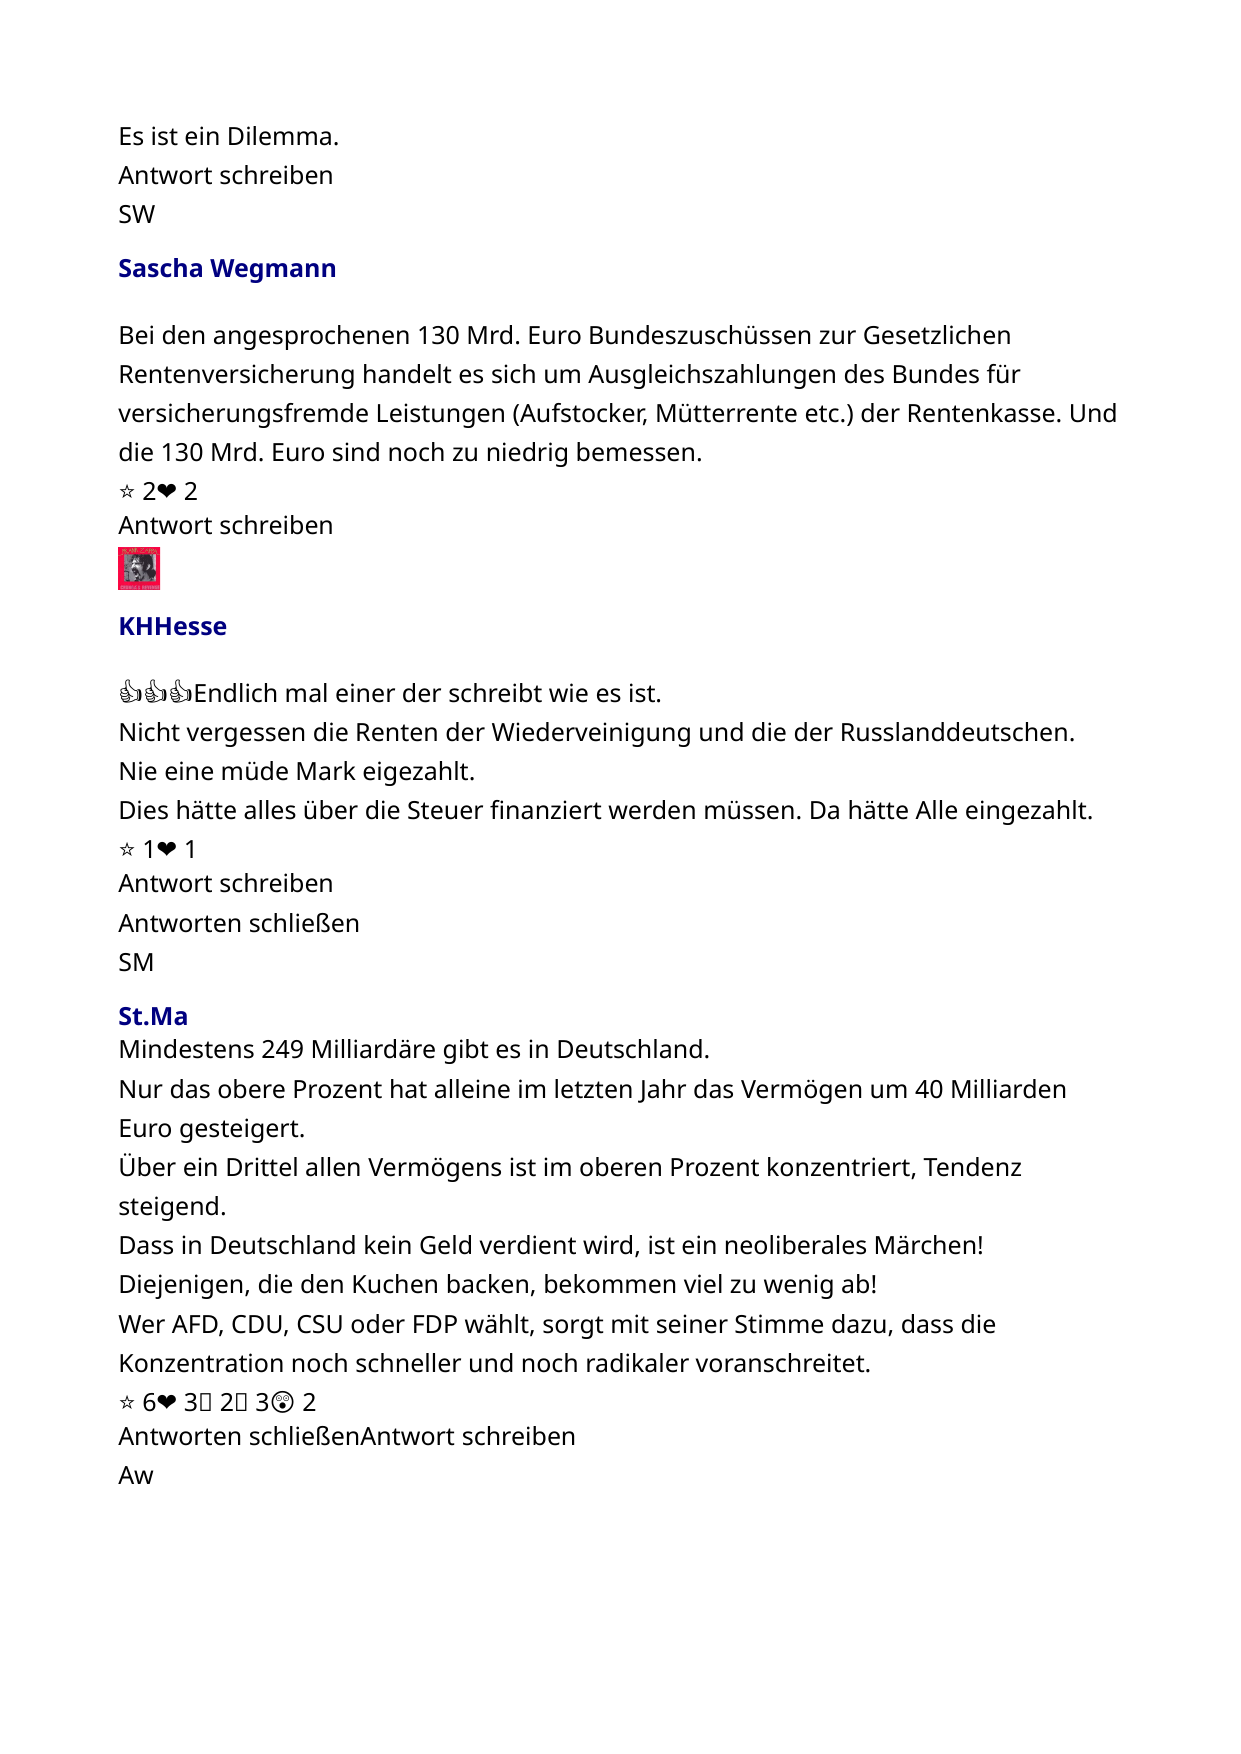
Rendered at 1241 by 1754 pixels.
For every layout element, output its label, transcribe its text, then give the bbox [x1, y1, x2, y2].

text Dies hätte alles über die Steuer finanziert werden müssen. Da hätte Alle eingezahlt. [118, 793, 1122, 827]
text Dass in Deutschland kein Geld verdient wird, ist ein neoliberales Märchen! [118, 1228, 1122, 1262]
text Es ist ein Dilemma. [118, 118, 1122, 152]
text SM [118, 944, 1122, 978]
text Diejenigen, die den Kuchen backen, bekommen viel zu wenig ab! [118, 1267, 1122, 1301]
text Mindestens 249 Milliardäre gibt es in Deutschland. [118, 1032, 1122, 1066]
text Bei den angesprochenen 130 Mrd. Euro Bundeszuschüssen zur Gesetzlichen Rentenversicherung handelt es sich um Ausgleichszahlungen des Bundes für versicherungsfremde Leistungen (Aufstocker, Mütterrente etc.) der Rentenkasse. Und die 130 Mrd. Euro sind noch zu niedrig bemessen. [118, 317, 1122, 469]
text ⭐️ 6❤️ 3🙁 2🤨 3😲 2 [118, 1385, 1122, 1419]
text Antworten schließen [118, 905, 1122, 939]
text Wer AFD, CDU, CSU oder FDP wählt, sorgt mit seiner Stimme dazu, dass die Konzentration noch schneller und noch radikaler voranschreitet. [118, 1306, 1122, 1379]
text Antwort schreiben [118, 866, 1122, 900]
subtitle Sascha Wegmann [118, 250, 1122, 284]
text Antwort schreiben [118, 508, 1122, 542]
text ⭐️ 2❤️ 2 [118, 474, 1122, 508]
text Nicht vergessen die Renten der Wiederveinigung und die der Russlanddeutschen. Nie eine müde Mark eigezahlt. [118, 714, 1122, 788]
subtitle KHHesse [118, 608, 1122, 642]
text Nur das obere Prozent hat alleine im letzten Jahr das Vermögen um 40 Milliarden Euro gesteigert. [118, 1071, 1122, 1144]
text ⭐️ 1❤️ 1 [118, 832, 1122, 866]
text Über ein Drittel allen Vermögens ist im oberen Prozent konzentriert, Tendenz steigend. [118, 1150, 1122, 1223]
text Aw [118, 1458, 1122, 1492]
subtitle St.Ma [118, 998, 1122, 1032]
text 👍👍👍Endlich mal einer der schreibt wie es ist. [118, 675, 1122, 709]
text SW [118, 196, 1122, 231]
text Antwort schreiben [118, 157, 1122, 191]
picture [118, 547, 161, 590]
text Antworten schließenAntwort schreiben [118, 1419, 1122, 1453]
